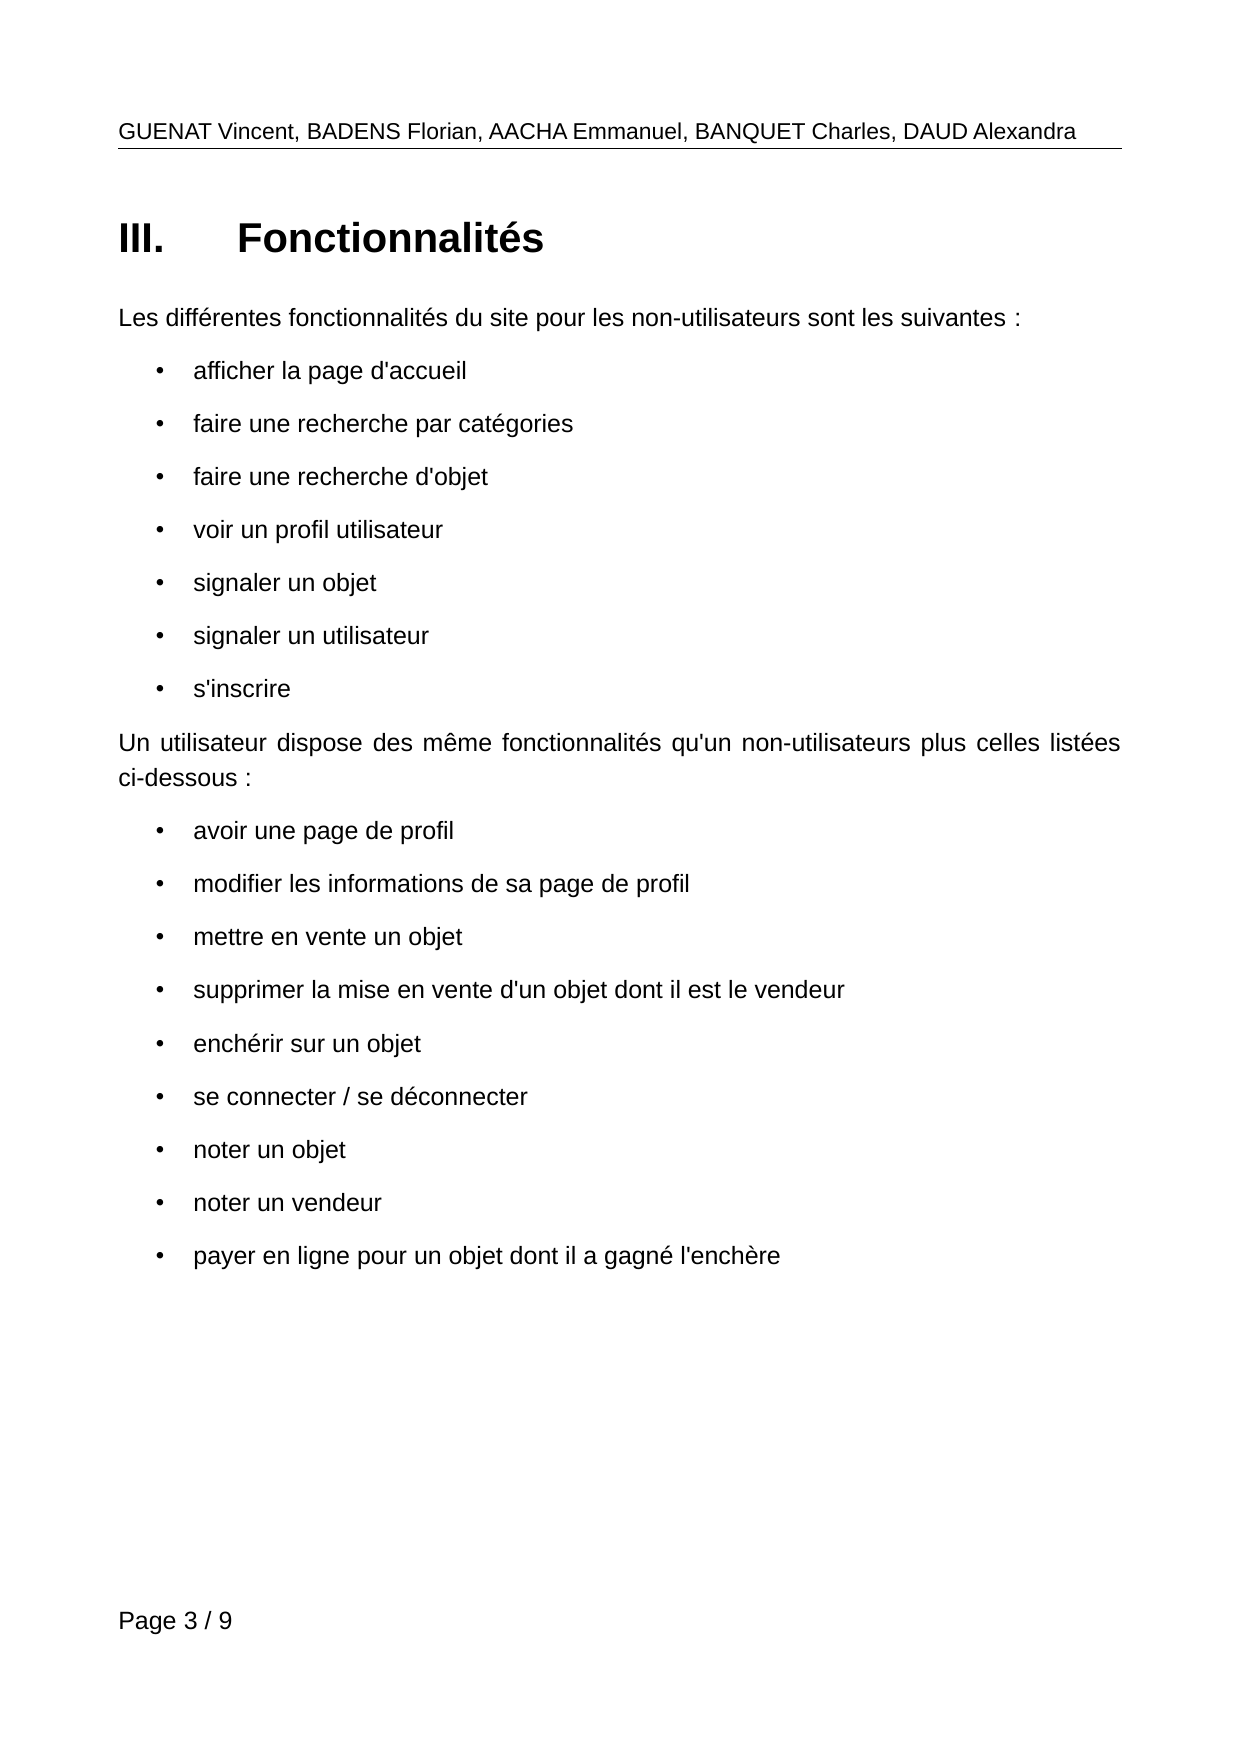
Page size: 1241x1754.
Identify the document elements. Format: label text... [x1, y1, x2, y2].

list mettre en vente un objet [156, 917, 1122, 953]
list s'inscrire [156, 669, 1122, 705]
list enchérir sur un objet [156, 1024, 1122, 1059]
text Les différentes fonctionnalités du site pour les non-utilisateurs sont les suivantes : [118, 298, 1122, 333]
list payer en ligne pour un objet dont il a gagné l'enchère [156, 1236, 1122, 1272]
list noter un vendeur [156, 1183, 1122, 1218]
list signaler un objet [156, 563, 1122, 599]
text Un utilisateur dispose des même fonctionnalités qu'un non-utilisateurs plus celles listées ci-dessous : [118, 723, 1122, 793]
list voir un profil utilisateur [156, 510, 1122, 546]
list avoir une page de profil [156, 811, 1122, 847]
subtitle Fonctionnalités [118, 214, 1122, 262]
list modifier les informations de sa page de profil [156, 864, 1122, 900]
list supprimer la mise en vente d'un objet dont il est le vendeur [156, 971, 1122, 1006]
list faire une recherche d'objet [156, 457, 1122, 492]
list noter un objet [156, 1130, 1122, 1165]
list se connecter / se déconnecter [156, 1077, 1122, 1112]
list afficher la page d'accueil [156, 351, 1122, 386]
list signaler un utilisateur [156, 616, 1122, 652]
list faire une recherche par catégories [156, 404, 1122, 439]
